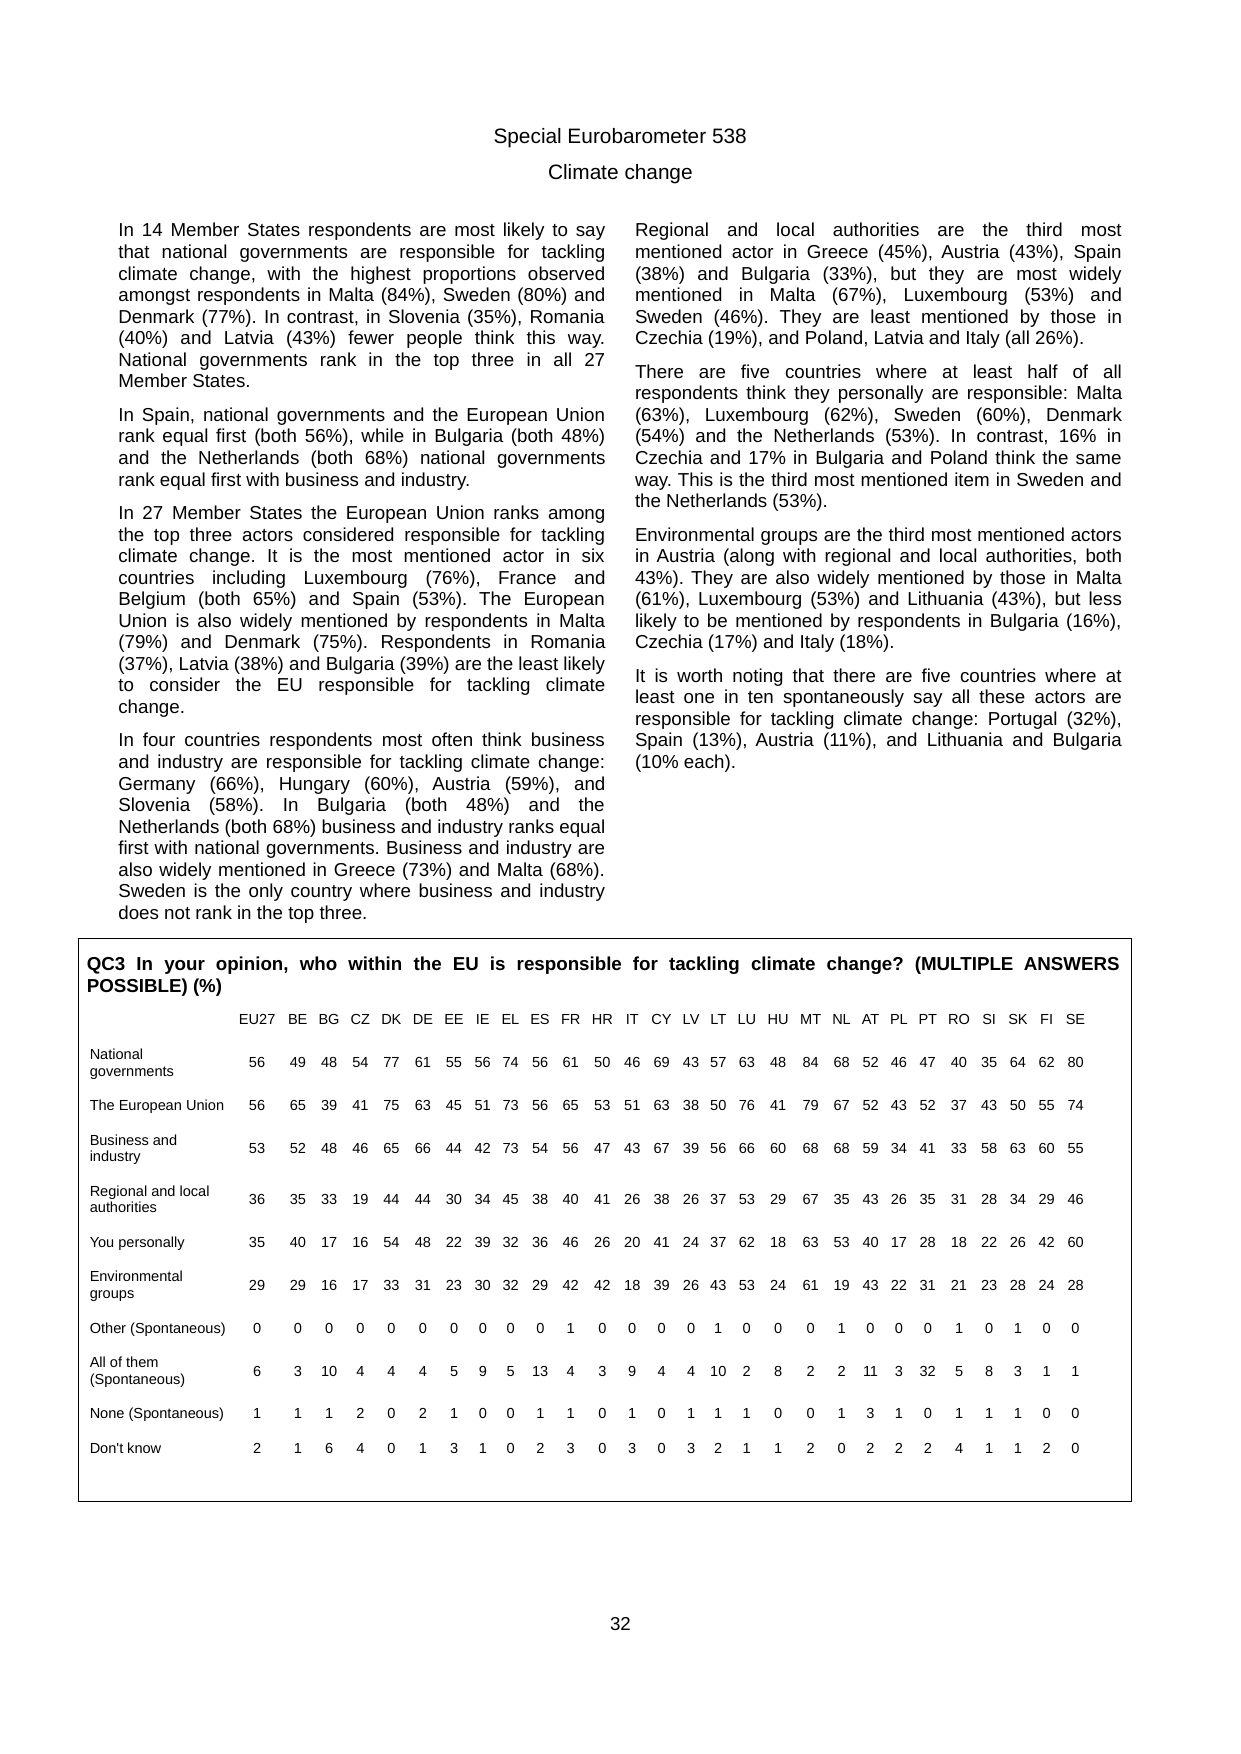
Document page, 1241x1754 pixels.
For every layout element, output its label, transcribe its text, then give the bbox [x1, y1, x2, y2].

table_cell 1 [313, 1396, 345, 1431]
table_cell 38 [677, 1088, 704, 1122]
table_cell 2 [231, 1431, 282, 1465]
table_cell 29 [283, 1259, 313, 1311]
table_cell 53 [586, 1088, 618, 1122]
table_cell 0 [1060, 1311, 1091, 1345]
table_cell 29 [761, 1174, 794, 1225]
table_cell 36 [525, 1225, 555, 1259]
table_cell 56 [231, 1088, 282, 1122]
table_cell 34 [469, 1174, 496, 1225]
table_cell 4 [677, 1345, 704, 1396]
table_cell 20 [619, 1225, 646, 1259]
table_cell 55 [439, 1037, 469, 1088]
table_header LV [677, 1002, 704, 1037]
table_cell 45 [439, 1088, 469, 1122]
table_cell 28 [1060, 1259, 1091, 1311]
table_cell 3 [619, 1431, 646, 1465]
table_cell 62 [1033, 1037, 1060, 1088]
table_cell 35 [975, 1037, 1002, 1088]
table_cell 56 [525, 1088, 555, 1122]
table_cell 0 [826, 1431, 856, 1465]
table_cell 76 [732, 1088, 761, 1122]
table_cell 0 [913, 1396, 942, 1431]
table_cell 22 [975, 1225, 1002, 1259]
table_cell 59 [856, 1122, 884, 1173]
table_cell 31 [913, 1259, 942, 1311]
table_cell 33 [313, 1174, 345, 1225]
table_cell 1 [283, 1396, 313, 1431]
table_cell 34 [884, 1122, 913, 1173]
table_cell 0 [469, 1311, 496, 1345]
table_cell 2 [407, 1396, 438, 1431]
table_cell Environmental groups [87, 1259, 231, 1311]
table_cell 35 [231, 1225, 282, 1259]
table_header HU [761, 1002, 794, 1037]
table_cell 2 [826, 1345, 856, 1396]
table_header EE [439, 1002, 469, 1037]
table_cell 1 [619, 1396, 646, 1431]
table_cell 63 [1003, 1122, 1033, 1173]
table_header IT [619, 1002, 646, 1037]
table_cell 43 [884, 1088, 913, 1122]
table_cell 46 [619, 1037, 646, 1088]
table_cell 42 [555, 1259, 586, 1311]
table_cell 2 [345, 1396, 375, 1431]
table_cell 45 [496, 1174, 525, 1225]
table_cell 53 [732, 1174, 761, 1225]
table_cell 29 [525, 1259, 555, 1311]
table_cell 0 [496, 1396, 525, 1431]
table_cell 63 [732, 1037, 761, 1088]
table_cell 55 [1033, 1088, 1060, 1122]
table_cell 41 [646, 1225, 677, 1259]
table_cell 44 [375, 1174, 407, 1225]
table_cell 47 [913, 1037, 942, 1088]
table_cell 43 [619, 1122, 646, 1173]
table_cell 2 [732, 1345, 761, 1396]
table_cell 50 [705, 1088, 732, 1122]
table_cell 44 [407, 1174, 438, 1225]
table_cell 5 [942, 1345, 975, 1396]
table_cell 3 [856, 1396, 884, 1431]
table_header AT [856, 1002, 884, 1037]
table_cell 1 [884, 1396, 913, 1431]
table_cell 41 [913, 1122, 942, 1173]
table_cell 26 [1003, 1225, 1033, 1259]
table_cell 55 [1060, 1122, 1091, 1173]
table_cell 35 [826, 1174, 856, 1225]
table_header DE [407, 1002, 438, 1037]
table_cell 42 [469, 1122, 496, 1173]
table_cell 5 [439, 1345, 469, 1396]
table_cell 24 [761, 1259, 794, 1311]
table_cell 77 [375, 1037, 407, 1088]
table_cell 1 [732, 1396, 761, 1431]
table_cell 40 [856, 1225, 884, 1259]
table_cell 64 [1003, 1037, 1033, 1088]
table_cell National governments [87, 1037, 231, 1088]
table_cell 4 [345, 1345, 375, 1396]
text [79, 939, 1131, 1501]
table_cell 0 [677, 1311, 704, 1345]
table_cell 23 [439, 1259, 469, 1311]
table_cell 11 [856, 1345, 884, 1396]
table_cell 43 [705, 1259, 732, 1311]
table_cell All of them (Spontaneous) [87, 1345, 231, 1396]
table_cell 23 [975, 1259, 1002, 1311]
table_cell 65 [555, 1088, 586, 1122]
table_cell 3 [283, 1345, 313, 1396]
table_cell 1 [975, 1396, 1002, 1431]
table_cell 3 [884, 1345, 913, 1396]
table_cell 1 [826, 1396, 856, 1431]
table_cell 68 [826, 1122, 856, 1173]
table_cell 51 [469, 1088, 496, 1122]
table_cell 3 [586, 1345, 618, 1396]
table_cell 2 [913, 1431, 942, 1465]
table_cell 37 [705, 1225, 732, 1259]
table_cell 51 [619, 1088, 646, 1122]
table_cell You personally [87, 1225, 231, 1259]
table_cell 0 [794, 1396, 826, 1431]
table_cell 41 [345, 1088, 375, 1122]
table_cell 46 [555, 1225, 586, 1259]
table_cell 3 [555, 1431, 586, 1465]
table_cell 43 [677, 1037, 704, 1088]
table_header LU [732, 1002, 761, 1037]
table_cell 0 [375, 1311, 407, 1345]
table_header DK [375, 1002, 407, 1037]
table_cell 0 [345, 1311, 375, 1345]
table_cell 24 [1033, 1259, 1060, 1311]
table_cell 58 [975, 1122, 1002, 1173]
table_header BG [313, 1002, 345, 1037]
table_cell 26 [619, 1174, 646, 1225]
table_cell 0 [646, 1431, 677, 1465]
table_cell 38 [525, 1174, 555, 1225]
table_cell 29 [1033, 1174, 1060, 1225]
table_cell 0 [1033, 1396, 1060, 1431]
table_cell 1 [1003, 1431, 1033, 1465]
table_cell 39 [313, 1088, 345, 1122]
table_cell 4 [942, 1431, 975, 1465]
table_cell 62 [732, 1225, 761, 1259]
table_cell 3 [439, 1431, 469, 1465]
table_cell 52 [856, 1088, 884, 1122]
table_cell 61 [407, 1037, 438, 1088]
table_cell 66 [407, 1122, 438, 1173]
table_cell The European Union [87, 1088, 231, 1122]
table_cell 2 [705, 1431, 732, 1465]
table_cell Don't know [87, 1431, 231, 1465]
table_header BE [283, 1002, 313, 1037]
table_cell 1 [231, 1396, 282, 1431]
table_cell 10 [313, 1345, 345, 1396]
table_cell 8 [975, 1345, 1002, 1396]
table_cell 22 [439, 1225, 469, 1259]
text In 27 Member States the European Union ranks among the top three actors considered responsible for tackling climate change. It is the most mentioned actor in six countries including Luxembourg (76%), France and Belgium (both 65%) and Spain (53%). The European Union is also widely mentioned by respondents in Malta (79%) and Denmark (75%). Respondents in Romania (37%), Latvia (38%) and Bulgaria (39%) are the least likely to consider the EU responsible for tackling climate change. [118, 502, 605, 717]
table_cell 36 [231, 1174, 282, 1225]
table_cell 54 [375, 1225, 407, 1259]
table_cell 6 [231, 1345, 282, 1396]
table_cell None (Spontaneous) [87, 1396, 231, 1431]
table_cell 43 [856, 1259, 884, 1311]
table_cell 56 [555, 1122, 586, 1173]
table_cell 0 [375, 1431, 407, 1465]
table_cell 41 [586, 1174, 618, 1225]
table_cell 26 [677, 1259, 704, 1311]
table_cell 26 [884, 1174, 913, 1225]
table_cell 63 [646, 1088, 677, 1122]
table_cell 43 [975, 1088, 1002, 1122]
table_cell 10 [705, 1345, 732, 1396]
table_cell 3 [677, 1431, 704, 1465]
table_cell 0 [586, 1431, 618, 1465]
table_cell 75 [375, 1088, 407, 1122]
table_cell 41 [761, 1088, 794, 1122]
table_cell 0 [525, 1311, 555, 1345]
table_cell 60 [761, 1122, 794, 1173]
table_cell 19 [826, 1259, 856, 1311]
table_cell 39 [469, 1225, 496, 1259]
table_cell 33 [375, 1259, 407, 1311]
table_cell 44 [439, 1122, 469, 1173]
table_cell 66 [732, 1122, 761, 1173]
table_cell 42 [1033, 1225, 1060, 1259]
table_cell Other (Spontaneous) [87, 1311, 231, 1345]
text It is worth noting that there are five countries where at least one in ten spontaneously say all these actors are responsible for tackling climate change: Portugal (32%), Spain (13%), Austria (11%), and Lithuania and Bulgaria (10% each). [635, 664, 1122, 772]
table_cell 9 [469, 1345, 496, 1396]
table_header CZ [345, 1002, 375, 1037]
table_cell 17 [345, 1259, 375, 1311]
text In 14 Member States respondents are most likely to say that national governments are responsible for tackling climate change, with the highest proportions observed amongst respondents in Malta (84%), Sweden (80%) and Denmark (77%). In contrast, in Slovenia (35%), Romania (40%) and Latvia (43%) fewer people think this way. National governments rank in the top three in all 27 Member States. [118, 219, 605, 392]
table_cell 34 [1003, 1174, 1033, 1225]
table_cell 53 [231, 1122, 282, 1173]
table_cell 6 [313, 1431, 345, 1465]
table_header EU27 [231, 1002, 282, 1037]
table_cell 28 [913, 1225, 942, 1259]
table_cell 0 [913, 1311, 942, 1345]
table_cell 63 [407, 1088, 438, 1122]
table_cell 1 [407, 1431, 438, 1465]
table_cell 9 [619, 1345, 646, 1396]
table_cell 1 [761, 1431, 794, 1465]
table_cell 16 [313, 1259, 345, 1311]
table_cell 1 [705, 1311, 732, 1345]
table_cell 2 [794, 1431, 826, 1465]
table_cell 1 [283, 1431, 313, 1465]
table_cell 43 [856, 1174, 884, 1225]
table_cell 32 [496, 1259, 525, 1311]
table_cell 48 [313, 1037, 345, 1088]
table_cell Regional and local authorities [87, 1174, 231, 1225]
table_cell 8 [761, 1345, 794, 1396]
table_cell 0 [856, 1311, 884, 1345]
table_cell 0 [1060, 1431, 1091, 1465]
table_cell 26 [677, 1174, 704, 1225]
table_cell 50 [1003, 1088, 1033, 1122]
table_cell 48 [761, 1037, 794, 1088]
table_header LT [705, 1002, 732, 1037]
table_cell 84 [794, 1037, 826, 1088]
table_cell 0 [646, 1396, 677, 1431]
table_cell 4 [375, 1345, 407, 1396]
table_cell 61 [794, 1259, 826, 1311]
table_cell 53 [826, 1225, 856, 1259]
table_cell 0 [761, 1396, 794, 1431]
table_cell 0 [884, 1311, 913, 1345]
table_cell 24 [677, 1225, 704, 1259]
text QC3 In your opinion, who within the EU is responsible for tackling climate change? (MULTIPLE ANSWERS POSSIBLE) (%) [87, 953, 1122, 996]
table_cell 69 [646, 1037, 677, 1088]
table_cell 1 [732, 1431, 761, 1465]
table_cell 32 [913, 1345, 942, 1396]
table_header HR [586, 1002, 618, 1037]
table_cell 48 [407, 1225, 438, 1259]
table_cell 56 [705, 1122, 732, 1173]
table_header SE [1060, 1002, 1091, 1037]
table_cell 16 [345, 1225, 375, 1259]
table_cell 73 [496, 1088, 525, 1122]
table_cell 35 [913, 1174, 942, 1225]
table_cell 67 [646, 1122, 677, 1173]
table_cell 30 [469, 1259, 496, 1311]
table_cell 67 [794, 1174, 826, 1225]
table_cell 60 [1033, 1122, 1060, 1173]
table_cell 4 [407, 1345, 438, 1396]
table_cell 0 [375, 1396, 407, 1431]
table_cell 3 [1003, 1345, 1033, 1396]
table_cell 2 [884, 1431, 913, 1465]
table_cell 46 [884, 1037, 913, 1088]
table_header IE [469, 1002, 496, 1037]
table_cell 57 [705, 1037, 732, 1088]
table_cell 0 [496, 1431, 525, 1465]
table_cell 32 [496, 1225, 525, 1259]
table_cell 49 [283, 1037, 313, 1088]
table_cell 1 [555, 1396, 586, 1431]
table_cell 2 [794, 1345, 826, 1396]
table_cell 65 [375, 1122, 407, 1173]
table_cell 1 [677, 1396, 704, 1431]
table_cell 0 [1033, 1311, 1060, 1345]
table_cell 33 [942, 1122, 975, 1173]
table_cell 17 [313, 1225, 345, 1259]
table_cell 40 [555, 1174, 586, 1225]
table_cell 0 [469, 1396, 496, 1431]
table_header [87, 1002, 231, 1037]
table_cell 21 [942, 1259, 975, 1311]
table_cell 42 [586, 1259, 618, 1311]
table_cell 74 [496, 1037, 525, 1088]
table_cell 46 [1060, 1174, 1091, 1225]
table_cell 4 [555, 1345, 586, 1396]
table_cell 0 [761, 1311, 794, 1345]
table_cell 19 [345, 1174, 375, 1225]
table_header FI [1033, 1002, 1060, 1037]
table_header MT [794, 1002, 826, 1037]
table_header PL [884, 1002, 913, 1037]
table_cell 0 [732, 1311, 761, 1345]
table_header NL [826, 1002, 856, 1037]
table_cell 4 [646, 1345, 677, 1396]
table_cell 47 [586, 1122, 618, 1173]
table_cell 80 [1060, 1037, 1091, 1088]
text In four countries respondents most often think business and industry are responsible for tackling climate change: Germany (66%), Hungary (60%), Austria (59%), and Slovenia (58%). In Bulgaria (both 48%) and the Netherlands (both 68%) business and industry ranks equal first with national governments. Business and industry are also widely mentioned in Greece (73%) and Malta (68%). Sweden is the only country where business and industry does not rank in the top three. [118, 729, 605, 923]
table_cell 1 [975, 1431, 1002, 1465]
table_cell 50 [586, 1037, 618, 1088]
table_cell 0 [283, 1311, 313, 1345]
table_cell 18 [942, 1225, 975, 1259]
table_cell 46 [345, 1122, 375, 1173]
table_cell 0 [975, 1311, 1002, 1345]
table_cell 63 [794, 1225, 826, 1259]
table_cell 52 [856, 1037, 884, 1088]
table_cell 2 [1033, 1431, 1060, 1465]
table_cell 40 [283, 1225, 313, 1259]
text Environmental groups are the third most mentioned actors in Austria (along with regional and local authorities, both 43%). They are also widely mentioned by those in Malta (61%), Luxembourg (53%) and Lithuania (43%), but less likely to be mentioned by respondents in Bulgaria (16%), Czechia (17%) and Italy (18%). [635, 523, 1122, 653]
table_header SI [975, 1002, 1002, 1037]
table_header RO [942, 1002, 975, 1037]
table_cell 0 [619, 1311, 646, 1345]
table_cell 53 [732, 1259, 761, 1311]
table_cell 65 [283, 1088, 313, 1122]
table_cell 2 [525, 1431, 555, 1465]
text There are five countries where at least half of all respondents think they personally are responsible: Malta (63%), Luxembourg (62%), Sweden (60%), Denmark (54%) and the Netherlands (53%). In contrast, 16% in Czechia and 17% in Bulgaria and Poland think the same way. This is the third most mentioned item in Sweden and the Netherlands (53%). [635, 361, 1122, 511]
table_cell 73 [496, 1122, 525, 1173]
table_cell 1 [439, 1396, 469, 1431]
table_cell 31 [942, 1174, 975, 1225]
table_cell 17 [884, 1225, 913, 1259]
table_cell 2 [856, 1431, 884, 1465]
table_cell 26 [586, 1225, 618, 1259]
table_header EL [496, 1002, 525, 1037]
table_cell 39 [677, 1122, 704, 1173]
table_cell 56 [231, 1037, 282, 1088]
table_cell 29 [231, 1259, 282, 1311]
table_cell 37 [942, 1088, 975, 1122]
table_cell 1 [469, 1431, 496, 1465]
table_cell 1 [1060, 1345, 1091, 1396]
table_cell 74 [1060, 1088, 1091, 1122]
table_cell 0 [496, 1311, 525, 1345]
table_header PT [913, 1002, 942, 1037]
table_cell 4 [345, 1431, 375, 1465]
table_cell 35 [283, 1174, 313, 1225]
table_cell 54 [525, 1122, 555, 1173]
table_cell 13 [525, 1345, 555, 1396]
table_cell 0 [313, 1311, 345, 1345]
table_header ES [525, 1002, 555, 1037]
table_cell 37 [705, 1174, 732, 1225]
table_cell 48 [313, 1122, 345, 1173]
table_cell 1 [826, 1311, 856, 1345]
table_cell 79 [794, 1088, 826, 1122]
table_cell 1 [942, 1311, 975, 1345]
table_cell 0 [439, 1311, 469, 1345]
table_cell 67 [826, 1088, 856, 1122]
table_cell 0 [407, 1311, 438, 1345]
table_cell 28 [1003, 1259, 1033, 1311]
table_cell 28 [975, 1174, 1002, 1225]
table_header CY [646, 1002, 677, 1037]
text In Spain, national governments and the European Union rank equal first (both 56%), while in Bulgaria (both 48%) and the Netherlands (both 68%) national governments rank equal first with business and industry. [118, 404, 605, 490]
table_cell 0 [586, 1311, 618, 1345]
table_cell 5 [496, 1345, 525, 1396]
table_cell 1 [942, 1396, 975, 1431]
table_cell 1 [705, 1396, 732, 1431]
table_header FR [555, 1002, 586, 1037]
table_cell 40 [942, 1037, 975, 1088]
table_cell 0 [586, 1396, 618, 1431]
table_cell 18 [761, 1225, 794, 1259]
table_cell 31 [407, 1259, 438, 1311]
table_cell 22 [884, 1259, 913, 1311]
table_cell 30 [439, 1174, 469, 1225]
text Regional and local authorities are the third most mentioned actor in Greece (45%), Austria (43%), Spain (38%) and Bulgaria (33%), but they are most widely mentioned in Malta (67%), Luxembourg (53%) and Sweden (46%). They are least mentioned by those in Czechia (19%), and Poland, Latvia and Italy (all 26%). [635, 219, 1122, 349]
table_cell 56 [525, 1037, 555, 1088]
table_cell 1 [525, 1396, 555, 1431]
table_cell 60 [1060, 1225, 1091, 1259]
table_cell 39 [646, 1259, 677, 1311]
table_cell 0 [794, 1311, 826, 1345]
table_cell 1 [555, 1311, 586, 1345]
table_cell 0 [1060, 1396, 1091, 1431]
table_cell 68 [826, 1037, 856, 1088]
table_cell 0 [231, 1311, 282, 1345]
table_cell 0 [646, 1311, 677, 1345]
table_cell 61 [555, 1037, 586, 1088]
table_cell Business and industry [87, 1122, 231, 1173]
table_cell 68 [794, 1122, 826, 1173]
table_cell 18 [619, 1259, 646, 1311]
table_cell 52 [913, 1088, 942, 1122]
table_cell 38 [646, 1174, 677, 1225]
table_cell 52 [283, 1122, 313, 1173]
table_cell 1 [1033, 1345, 1060, 1396]
table_cell 56 [469, 1037, 496, 1088]
table_cell 1 [1003, 1311, 1033, 1345]
table_cell 1 [1003, 1396, 1033, 1431]
table_header SK [1003, 1002, 1033, 1037]
table_cell 54 [345, 1037, 375, 1088]
